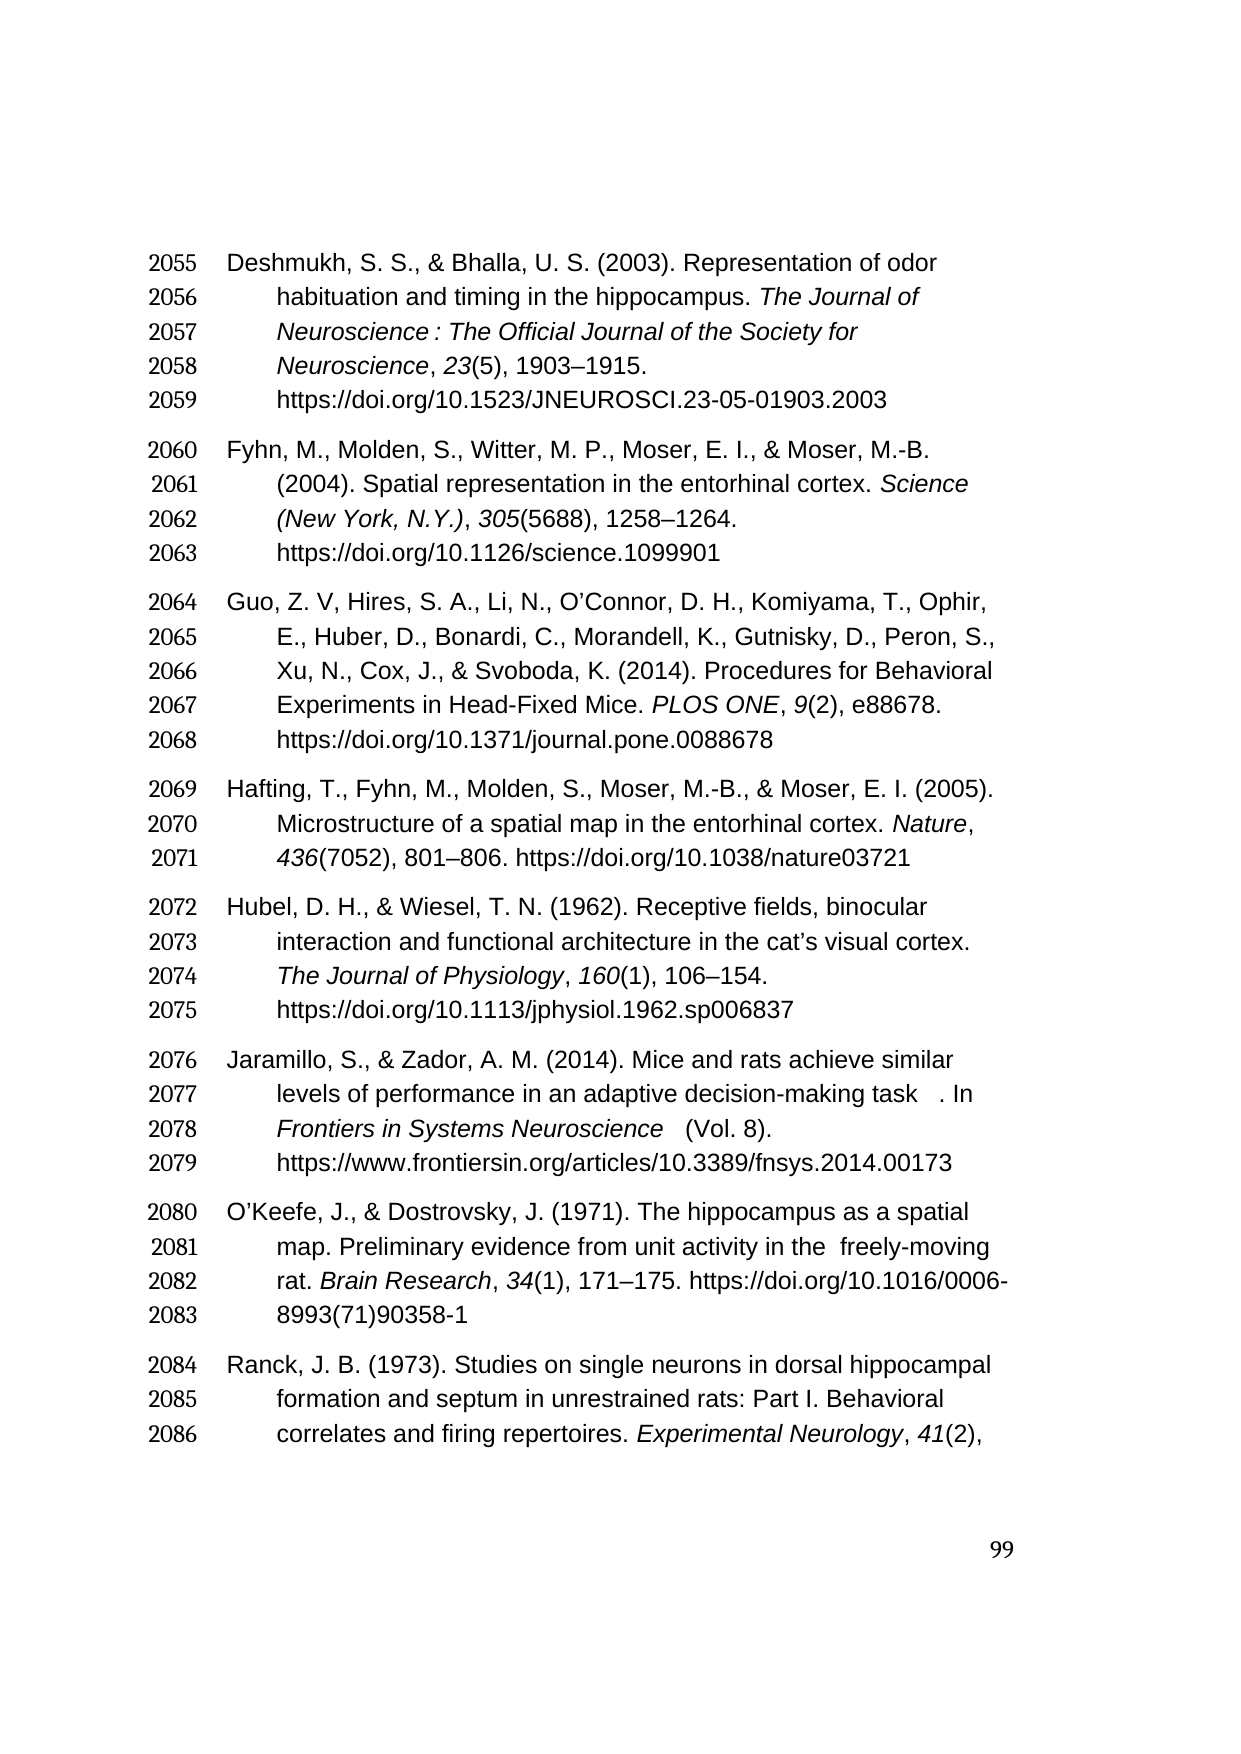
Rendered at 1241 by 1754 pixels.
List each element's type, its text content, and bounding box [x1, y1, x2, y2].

text Deshmukh, S. S., & Bhalla, U. S. (2003). Representation of odor habituation and timing in the hippocampus. The Journal of Neuroscience : The Official Journal of the Society for Neuroscience, 23(5), 1903–1915. https://doi.org/10.1523/JNEUROSCI.23-05-01903.2003 [226, 248, 1014, 414]
text Ranck, J. B. (1973). Studies on single neurons in dorsal hippocampal formation and septum in unrestrained rats: Part I. Behavioral correlates and firing repertoires. Experimental Neurology, 41(2), [226, 1349, 1014, 1447]
text Fyhn, M., Molden, S., Witter, M. P., Moser, E. I., & Moser, M.-B. (2004). Spatial representation in the entorhinal cortex. Science (New York, N.Y.), 305(5688), 1258–1264. https://doi.org/10.1126/science.1099901 [226, 434, 1014, 567]
text O’Keefe, J., & Dostrovsky, J. (1971). The hippocampus as a spatial map. Preliminary evidence from unit activity in the freely-moving rat. Brain Research, 34(1), 171–175. https://doi.org/10.1016/0006-8993(71)90358-1 [226, 1197, 1014, 1329]
text Guo, Z. V, Hires, S. A., Li, N., O’Connor, D. H., Komiyama, T., Ophir, E., Huber, D., Bonardi, C., Morandell, K., Gutnisky, D., Peron, S., Xu, N., Cox, J., & Svoboda, K. (2014). Procedures for Behavioral Experiments in Head-Fixed Mice. PLOS ONE, 9(2), e88678. https://doi.org/10.1371/journal.pone.0088678 [226, 587, 1014, 754]
text Hubel, D. H., & Wiesel, T. N. (1962). Receptive fields, binocular interaction and functional architecture in the cat’s visual cortex. The Journal of Physiology, 160(1), 106–154. https://doi.org/10.1113/jphysiol.1962.sp006837 [226, 892, 1014, 1024]
text Hafting, T., Fyhn, M., Molden, S., Moser, M.-B., & Moser, E. I. (2005). Microstructure of a spatial map in the entorhinal cortex. Nature, 436(7052), 801–806. https://doi.org/10.1038/nature03721 [226, 774, 1014, 872]
text Jaramillo, S., & Zador, A. M. (2014). Mice and rats achieve similar levels of performance in an adaptive decision-making task . In Frontiers in Systems Neuroscience (Vol. 8). https://www.frontiersin.org/articles/10.3389/fnsys.2014.00173 [226, 1044, 1014, 1177]
